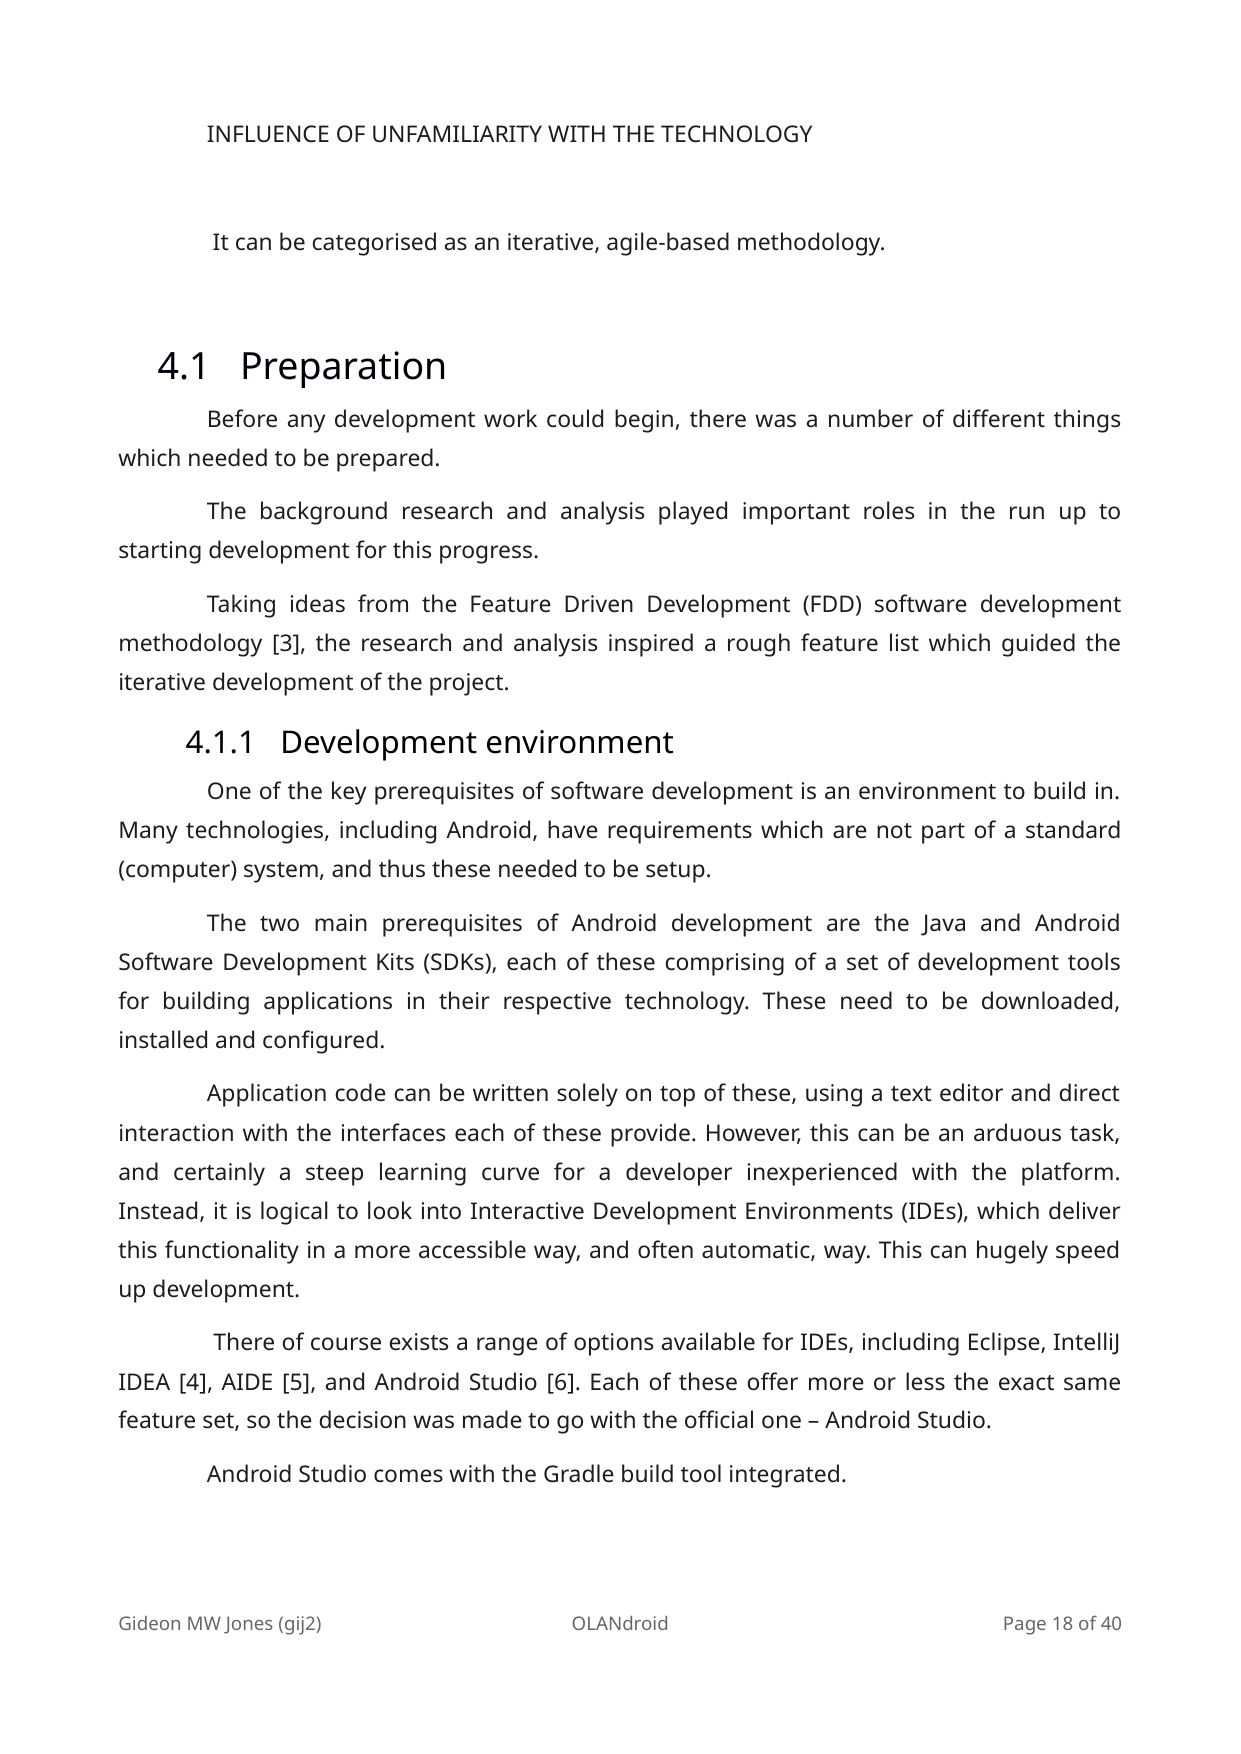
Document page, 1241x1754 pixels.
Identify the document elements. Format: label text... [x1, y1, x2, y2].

text One of the key prerequisites of software development is an environment to build in. Many technologies, including Android, have requirements which are not part of a standard (computer) system, and thus these needed to be setup. [118, 775, 1122, 884]
text Before any development work could begin, there was a number of different things which needed to be prepared. [118, 402, 1122, 473]
text There of course exists a range of options available for IDEs, including Eclipse, IntelliJ IDEA [4], AIDE [5], and Android Studio [6]. Each of these offer more or less the exact same feature set, so the decision was made to go with the official one – Android Studio. [118, 1326, 1122, 1436]
text It can be categorised as an iterative, agile-based methodology. [118, 225, 1122, 257]
text INFLUENCE OF UNFAMILIARITY WITH THE TECHNOLOGY [118, 118, 1122, 149]
text Android Studio comes with the Gradle build tool integrated. [118, 1458, 1122, 1489]
text Application code can be written solely on top of these, using a text editor and direct interaction with the interfaces each of these provide. However, this can be an arduous task, and certainly a steep learning curve for a developer inexperienced with the platform. Instead, it is logical to look into Interactive Development Environments (IDEs), which deliver this functionality in a more accessible way, and often automatic, way. This can hugely speed up development. [118, 1077, 1122, 1304]
text The two main prerequisites of Android development are the Java and Android Software Development Kits (SDKs), each of these comprising of a set of development tools for building applications in their respective technology. These need to be downloaded, installed and configured. [118, 907, 1122, 1055]
text The background research and analysis played important roles in the run up to starting development for this progress. [118, 495, 1122, 566]
text Taking ideas from the Feature Driven Development (FDD) software development methodology [3], the research and analysis inspired a rough feature list which guided the iterative development of the project. [118, 588, 1122, 697]
subtitle Preparation [148, 339, 1122, 390]
subtitle Development environment [177, 720, 1122, 762]
